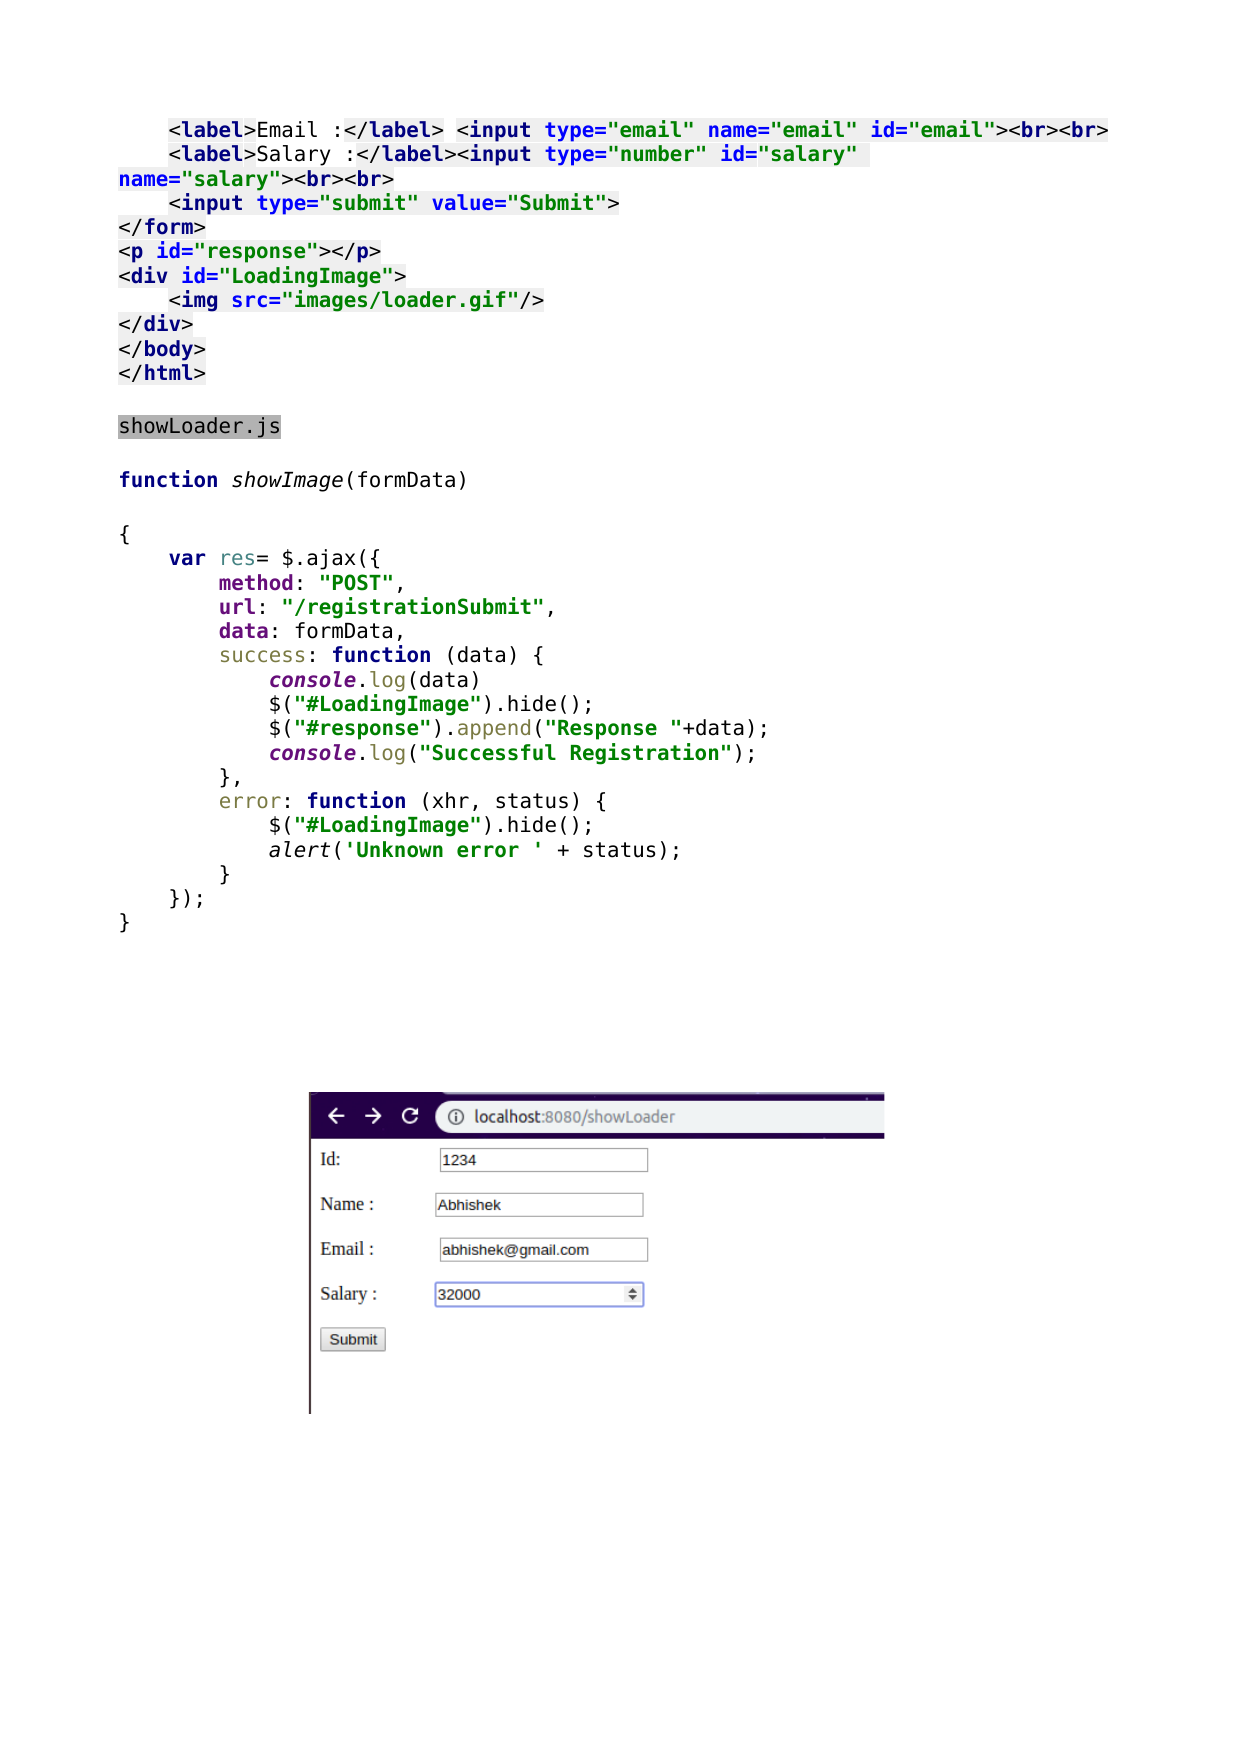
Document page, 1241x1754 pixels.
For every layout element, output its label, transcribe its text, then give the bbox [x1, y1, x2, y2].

text } [118, 910, 1122, 935]
text error: function (xhr, status) { [118, 789, 1122, 813]
text data: formData, [118, 619, 1122, 643]
text $("#LoadingImage").hide(); [118, 692, 1122, 716]
text <label>Salary :</label><input type="number" id="salary" name="salary"><br><br> [118, 142, 1122, 191]
text console.log(data) [118, 668, 1122, 692]
text method: "POST", [118, 571, 1122, 595]
text $("#LoadingImage").hide(); [118, 813, 1122, 838]
text <input type="submit" value="Submit"> [118, 191, 1122, 215]
text <div id="LoadingImage"> [118, 264, 1122, 288]
picture [308, 1092, 414, 1414]
text <label>Email :</label> <input type="email" name="email" id="email"><br><br> [118, 118, 1122, 142]
text alert('Unknown error ' + status); [118, 838, 1122, 862]
text } [118, 862, 1122, 886]
text </body> [118, 337, 1122, 361]
text { [118, 522, 1122, 546]
text </div> [118, 312, 1122, 337]
text </html> [118, 361, 1122, 385]
text }, [118, 765, 1122, 789]
text console.log("Successful Registration"); [118, 741, 1122, 765]
text url: "/registrationSubmit", [118, 595, 1122, 619]
text success: function (data) { [118, 643, 1122, 668]
text <img src="images/loader.gif"/> [118, 288, 1122, 312]
text function showImage(formData) [118, 468, 1122, 493]
text var res= $.ajax({ [118, 546, 1122, 571]
text }); [118, 886, 1122, 910]
text showLoader.js [118, 414, 1122, 439]
text $("#response").append("Response "+data); [118, 716, 1122, 741]
text </form> [118, 215, 1122, 239]
text <p id="response"></p> [118, 239, 1122, 264]
